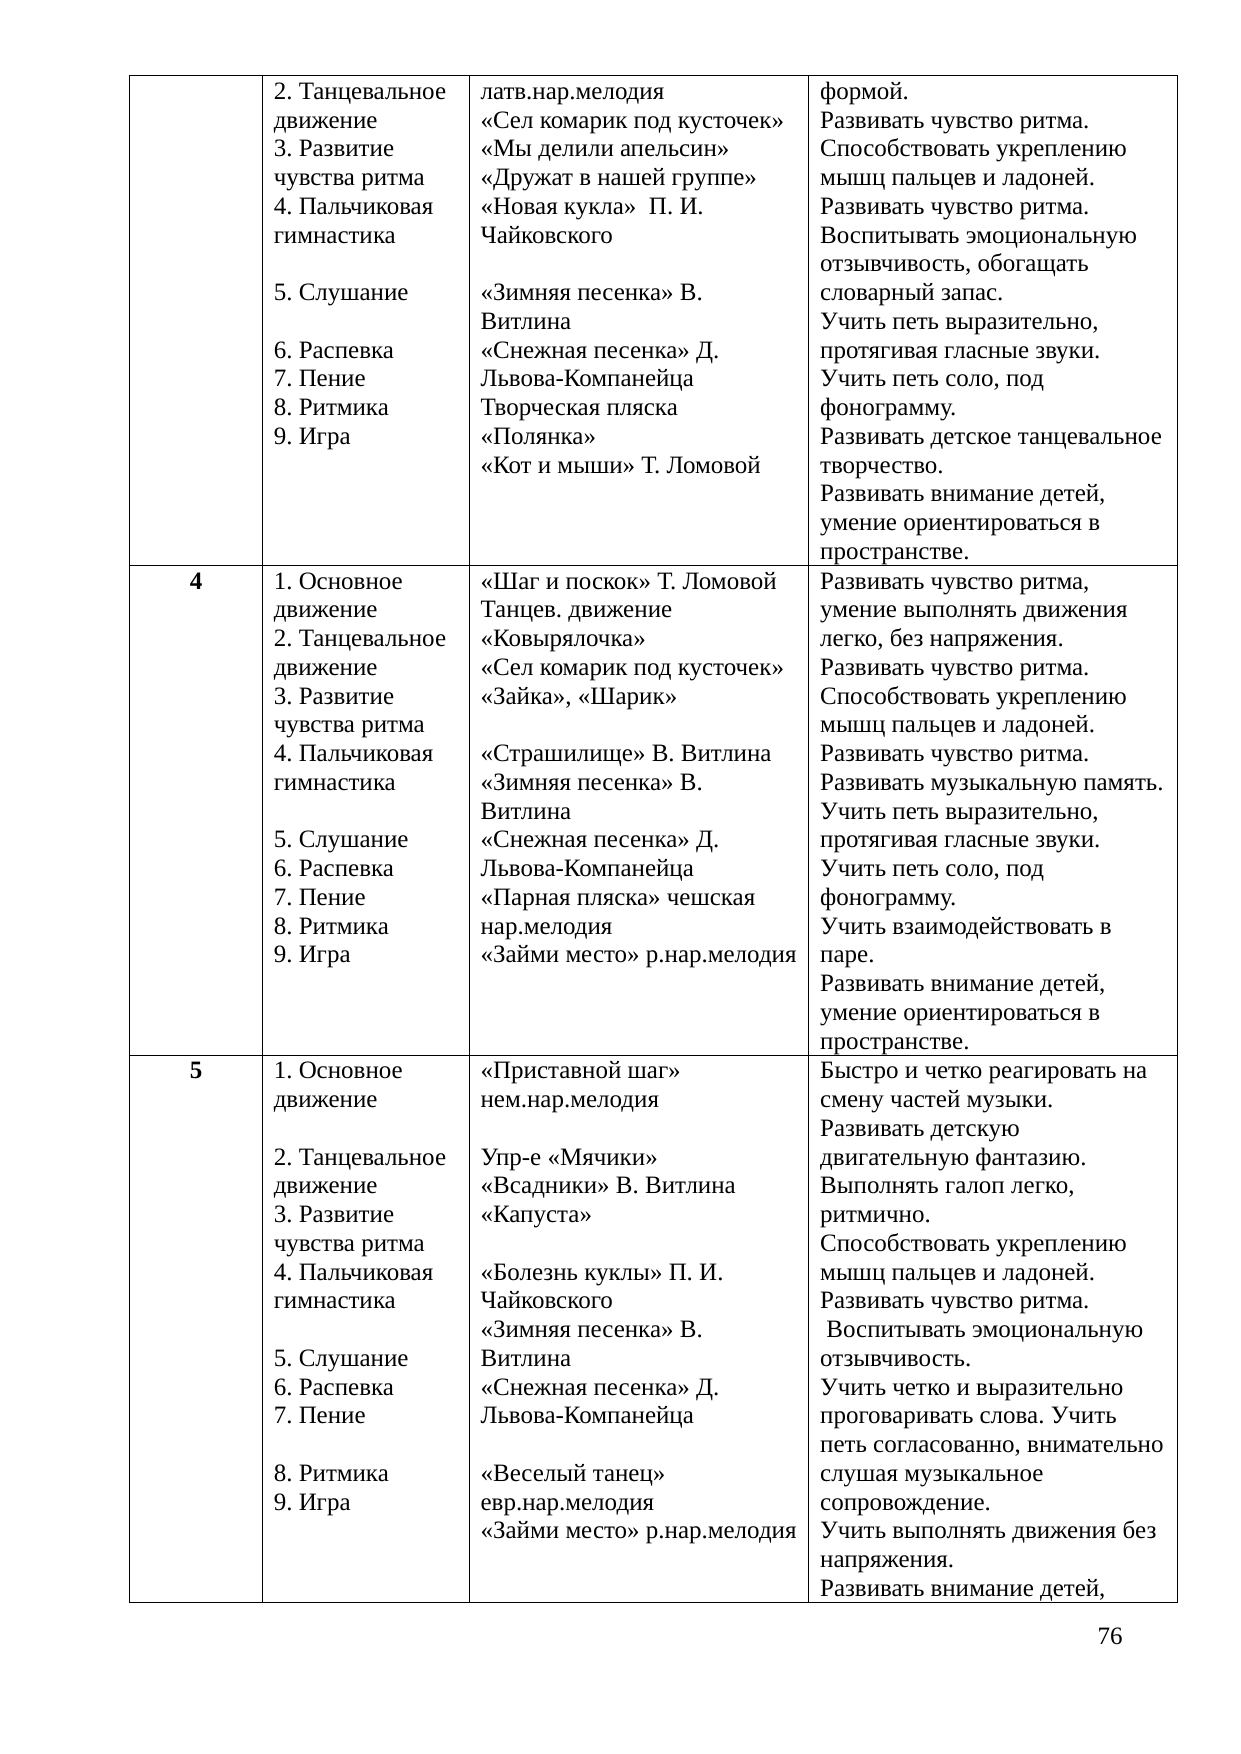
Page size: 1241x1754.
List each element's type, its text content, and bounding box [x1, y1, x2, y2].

table_cell 5 [130, 1056, 262, 1602]
table_cell 1. Основное движение 2. Танцевальное движение 3. Развитие чувства ритма 4. Пальчиковая гимнастика 5. Слушание 6. Распевка 7. Пение 8. Ритмика 9. Игра [263, 566, 469, 1054]
table_cell 2. Танцевальное движение 3. Развитие чувства ритма 4. Пальчиковая гимнастика 5. Слушание 6. Распевка 7. Пение 8. Ритмика 9. Игра [263, 76, 469, 565]
table_cell Развивать чувство ритма, умение выполнять движения легко, без напряжения. Развивать чувство ритма. Способствовать укреплению мышц пальцев и ладоней. Развивать чувство ритма. Развивать музыкальную память. Учить петь выразительно, протягивая гласные звуки. Учить петь соло, под фонограмму. Учить взаимодействовать в паре. Развивать внимание детей, умение ориентироваться в пространстве. [809, 566, 1177, 1054]
table_cell формой. Развивать чувство ритма. Способствовать укреплению мышц пальцев и ладоней. Развивать чувство ритма. Воспитывать эмоциональную отзывчивость, обогащать словарный запас. Учить петь выразительно, протягивая гласные звуки. Учить петь соло, под фонограмму. Развивать детское танцевальное творчество. Развивать внимание детей, умение ориентироваться в пространстве. [809, 76, 1177, 565]
table_cell [130, 76, 262, 565]
table_cell 1. Основное движение 2. Танцевальное движение 3. Развитие чувства ритма 4. Пальчиковая гимнастика 5. Слушание 6. Распевка 7. Пение 8. Ритмика 9. Игра [263, 1056, 469, 1602]
table_cell 4 [130, 566, 262, 1054]
table_cell Быстро и четко реагировать на смену частей музыки. Развивать детскую двигательную фантазию. Выполнять галоп легко, ритмично. Способствовать укреплению мышц пальцев и ладоней. Развивать чувство ритма. Воспитывать эмоциональную отзывчивость. Учить четко и выразительно проговаривать слова. Учить петь согласованно, внимательно слушая музыкальное сопровождение. Учить выполнять движения без напряжения. Развивать внимание детей, [809, 1056, 1177, 1602]
table_cell «Приставной шаг» нем.нар.мелодия Упр-е «Мячики» «Всадники» В. Витлина «Капуста» «Болезнь куклы» П. И. Чайковского «Зимняя песенка» В. Витлина «Снежная песенка» Д. Львова-Компанейца «Веселый танец» евр.нар.мелодия «Займи место» р.нар.мелодия [470, 1056, 808, 1602]
table_cell латв.нар.мелодия «Сел комарик под кусточек» «Мы делили апельсин» «Дружат в нашей группе» «Новая кукла» П. И. Чайковского «Зимняя песенка» В. Витлина «Снежная песенка» Д. Львова-Компанейца Творческая пляска «Полянка» «Кот и мыши» Т. Ломовой [470, 76, 808, 565]
table_cell «Шаг и поскок» Т. Ломовой Танцев. движение «Ковырялочка» «Сел комарик под кусточек» «Зайка», «Шарик» «Страшилище» В. Витлина «Зимняя песенка» В. Витлина «Снежная песенка» Д. Львова-Компанейца «Парная пляска» чешская нар.мелодия «Займи место» р.нар.мелодия [470, 566, 808, 1054]
